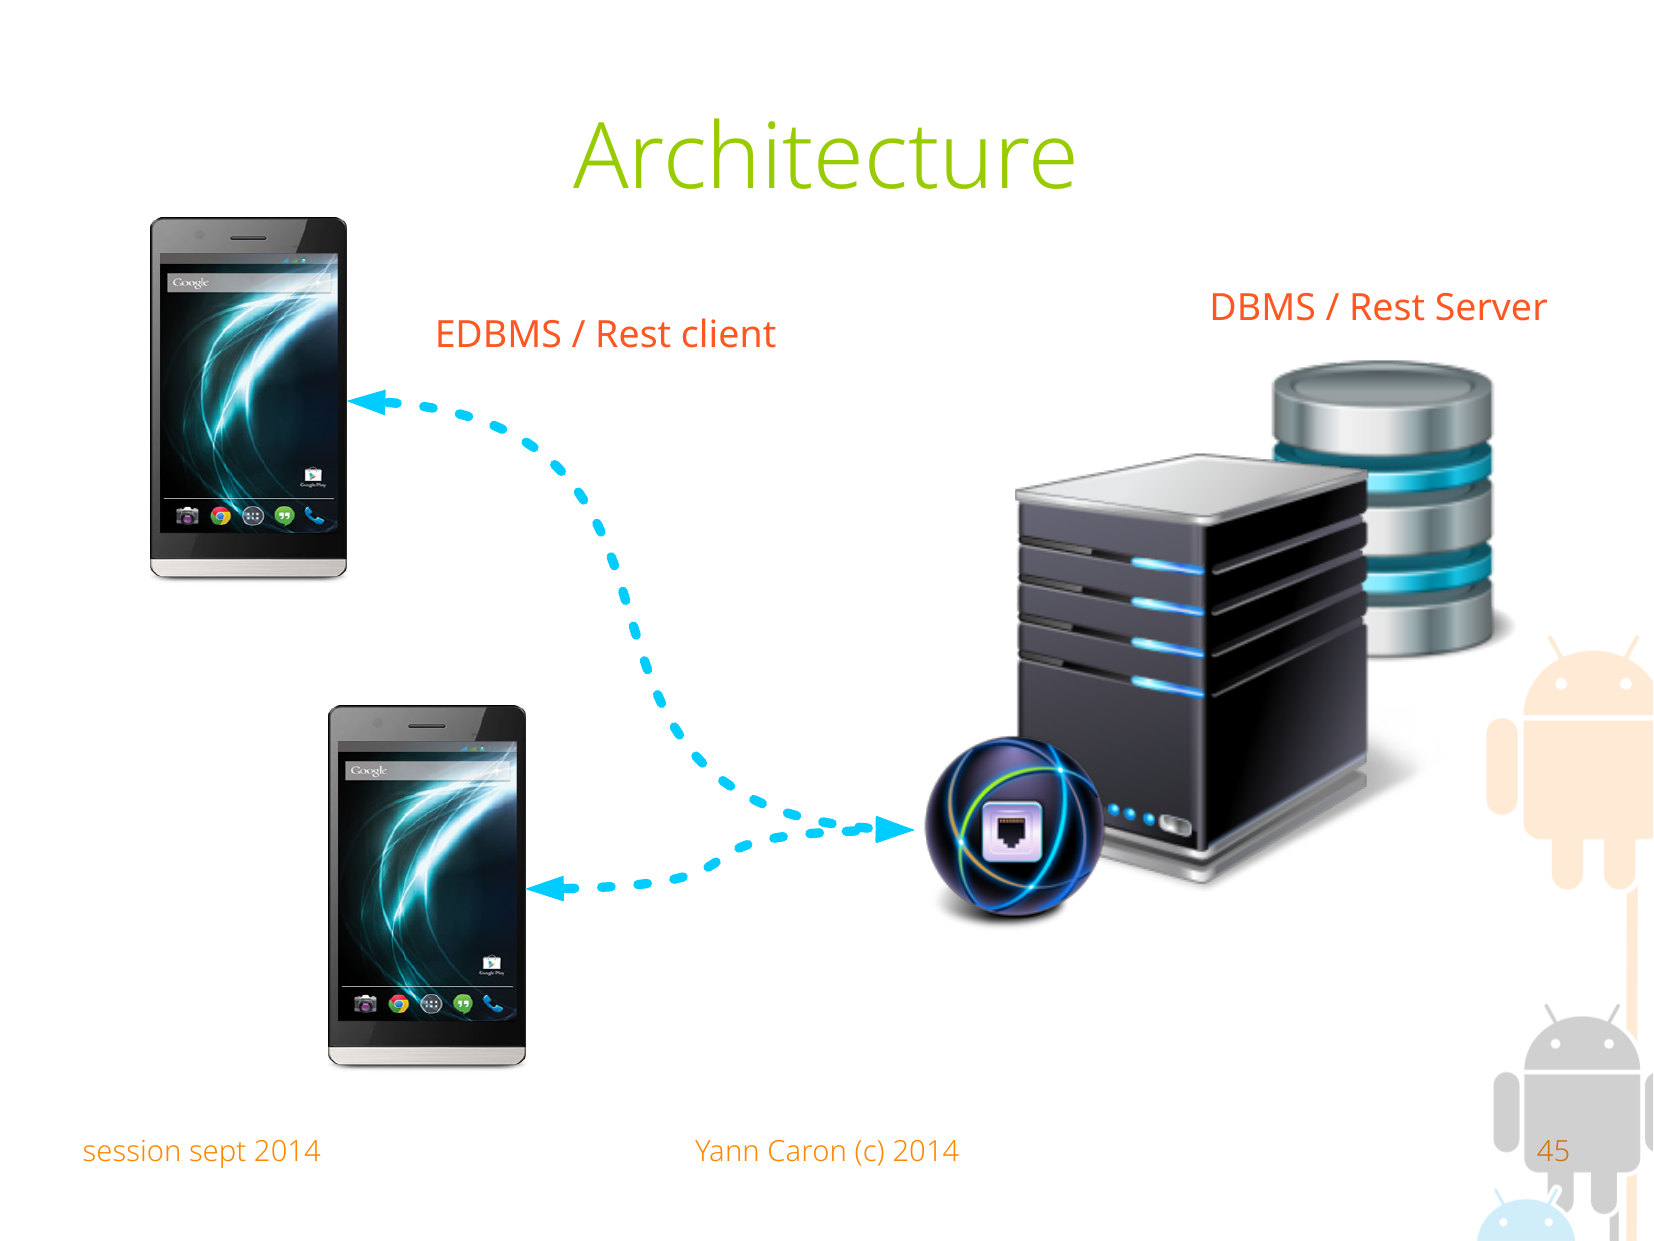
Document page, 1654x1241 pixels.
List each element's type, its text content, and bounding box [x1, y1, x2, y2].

text_box DBMS / Rest Server [1194, 273, 1547, 333]
text_box EDBMS / Rest client [420, 300, 778, 360]
title Architecture [82, 49, 1571, 257]
picture [150, 216, 1654, 1241]
